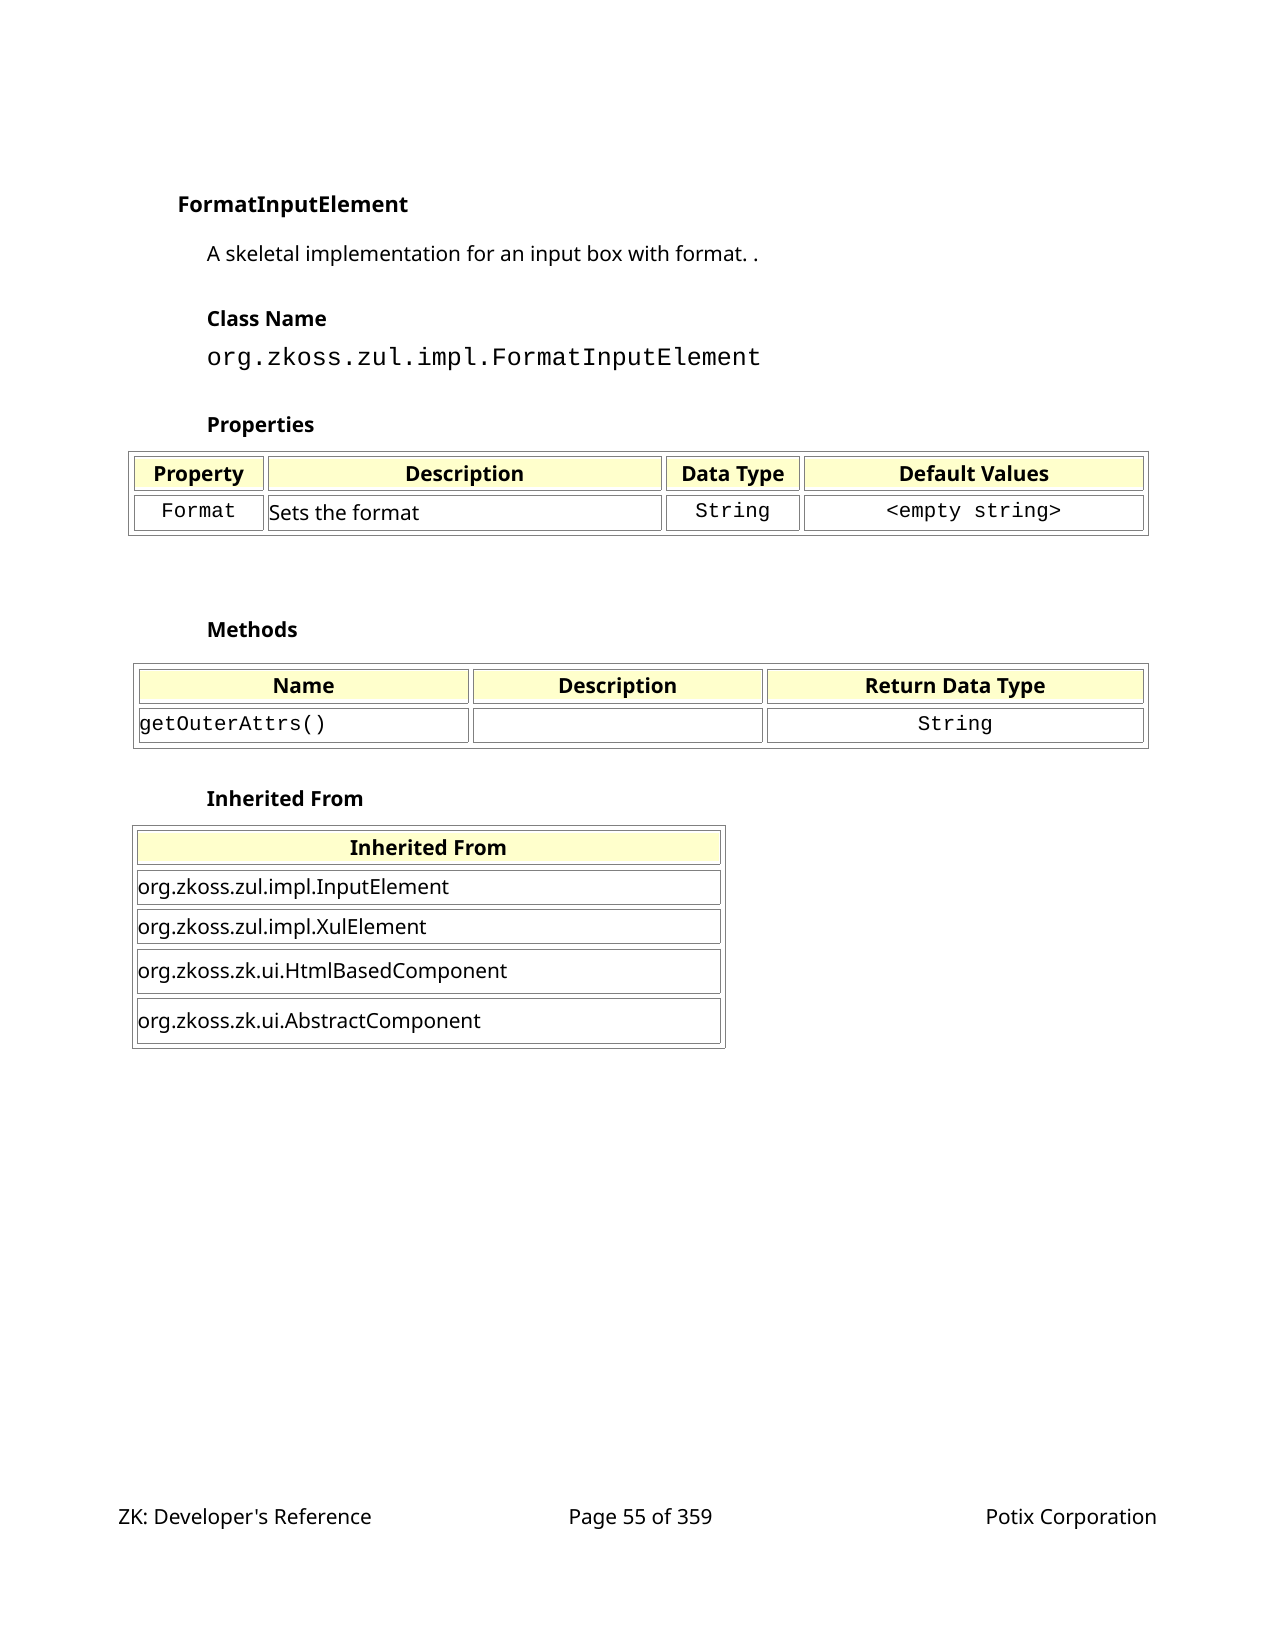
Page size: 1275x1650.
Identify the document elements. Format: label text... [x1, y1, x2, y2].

table_header Return Data Type [764, 664, 1146, 702]
subtitle Class Name [207, 304, 1157, 333]
table_cell String [764, 703, 1146, 742]
text org.zkoss.zul.impl.FormatInputElement [207, 345, 1157, 373]
table_cell Sets the format [266, 490, 664, 529]
subtitle Properties [207, 410, 1157, 438]
table_header Property [131, 452, 266, 490]
table_header Description [471, 664, 764, 702]
table_header Default Values [802, 452, 1146, 490]
table_cell org.zkoss.zul.impl.InputElement [134, 864, 722, 904]
table_cell <empty string> [802, 490, 1146, 529]
subtitle Inherited From [207, 784, 1157, 812]
table_header Inherited From [134, 826, 722, 864]
subtitle Methods [207, 615, 1157, 643]
table_cell getOuterAttrs() [136, 703, 471, 742]
table_header Name [136, 664, 471, 702]
table_cell org.zkoss.zk.ui.HtmlBasedComponent [134, 943, 722, 993]
table_cell String [664, 490, 802, 529]
table_cell Format [131, 490, 266, 529]
table_cell [474, 709, 762, 742]
table_cell [471, 703, 764, 742]
text A skeletal implementation for an input box with format. . [207, 239, 1157, 268]
subtitle FormatInputElement [177, 189, 1157, 219]
table_cell org.zkoss.zul.impl.XulElement [134, 904, 722, 943]
table_header Data Type [664, 452, 802, 490]
table_header Description [266, 452, 664, 490]
table_cell org.zkoss.zk.ui.AbstractComponent [134, 993, 722, 1043]
